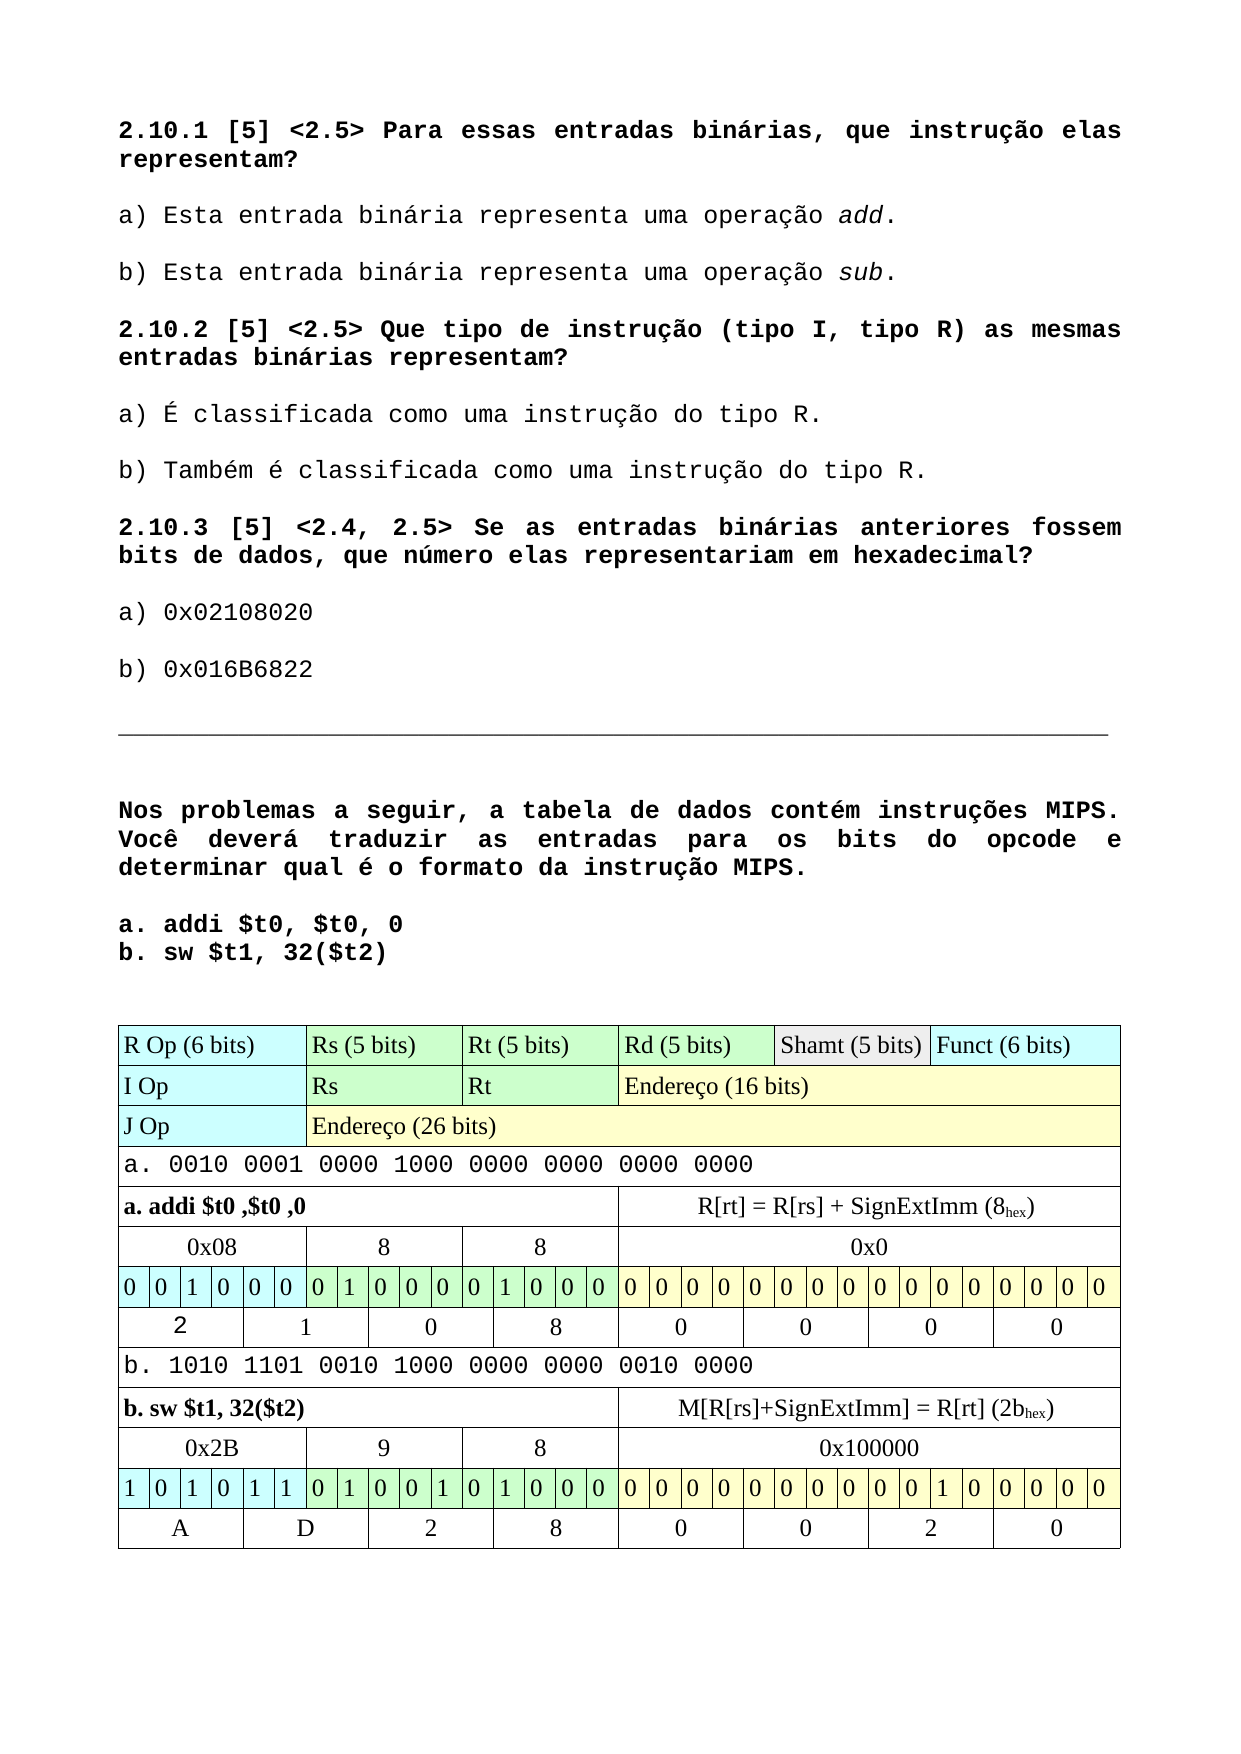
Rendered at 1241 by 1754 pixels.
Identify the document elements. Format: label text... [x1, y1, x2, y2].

table_cell 0 [619, 1308, 743, 1347]
text b) Esta entrada binária representa uma operação sub. [118, 260, 1122, 288]
table_cell 0 [1057, 1469, 1087, 1508]
table_cell 0 [775, 1267, 806, 1307]
text a) Esta entrada binária representa uma operação add. [118, 203, 1122, 231]
table_cell 0 [212, 1469, 243, 1508]
table_cell 0x08 [119, 1227, 306, 1266]
table_cell Endereço (26 bits) [307, 1106, 1120, 1146]
table_cell 0 [838, 1267, 868, 1307]
table_cell 0 [212, 1267, 243, 1307]
table_cell Endereço (16 bits) [619, 1066, 1120, 1105]
table_cell 1 [244, 1469, 274, 1508]
table_header Rt (5 bits) [463, 1026, 618, 1065]
text Nos problemas a seguir, a tabela de dados contém instruções MIPS. Você deverá traduzir as entradas para os bits do opcode e determinar qual é o formato da instrução MIPS. [118, 798, 1122, 883]
text a) 0x02108020 [118, 600, 1122, 628]
text 2.10.2 [5] <2.5> Que tipo de instrução (tipo I, tipo R) as mesmas entradas binárias representam? [118, 316, 1122, 373]
table_cell 1 [275, 1469, 306, 1508]
table_cell 0 [900, 1267, 930, 1307]
table_cell 0 [307, 1469, 337, 1508]
table_header Rd (5 bits) [619, 1026, 774, 1065]
table_cell 0 [400, 1267, 431, 1307]
table_cell 0 [869, 1469, 899, 1508]
table_header Shamt (5 bits) [775, 1026, 930, 1065]
table_cell 0 [1088, 1267, 1120, 1307]
table_cell 0x100000 [619, 1428, 1120, 1467]
table_cell 0 [619, 1469, 649, 1508]
table_cell 0 [807, 1267, 837, 1307]
table_cell 1 [181, 1267, 211, 1307]
table_cell 0 [369, 1267, 399, 1307]
text __________________________________________________________________ [118, 713, 1122, 741]
table_cell 8 [494, 1509, 618, 1548]
table_cell 1 [244, 1308, 368, 1347]
table_cell 0 [775, 1469, 806, 1508]
table_cell 0 [869, 1308, 993, 1347]
table_cell 0 [619, 1509, 743, 1548]
table_cell 0 [1088, 1469, 1120, 1508]
table_cell 1 [119, 1469, 149, 1508]
table_cell 0 [525, 1469, 555, 1508]
table_cell 1 [338, 1267, 368, 1307]
table_cell 1 [181, 1469, 211, 1508]
table_cell 1 [931, 1469, 962, 1508]
table_cell 0 [556, 1469, 586, 1508]
table_cell 0x2B [119, 1428, 306, 1467]
table_cell 0 [744, 1308, 868, 1347]
table_cell 0 [369, 1308, 493, 1347]
table_cell 0 [713, 1469, 743, 1508]
table_cell 0 [650, 1267, 681, 1307]
table_cell 1 [494, 1267, 524, 1307]
table_cell 0 [525, 1267, 555, 1307]
table_cell 0 [838, 1469, 868, 1508]
table_cell 0 [150, 1469, 180, 1508]
table_cell Rs [307, 1066, 462, 1105]
table_cell 0 [150, 1267, 180, 1307]
table_cell 0 [1025, 1267, 1056, 1307]
table_cell 2 [119, 1308, 243, 1347]
text b) Também é classificada como uma instrução do tipo R. [118, 458, 1122, 486]
table_cell 0 [1025, 1469, 1056, 1508]
text b) 0x016B6822 [118, 656, 1122, 685]
table_cell 0 [119, 1267, 149, 1307]
table_cell 8 [307, 1227, 462, 1266]
table_cell 0 [463, 1469, 493, 1508]
table_cell 0 [994, 1469, 1024, 1508]
table_cell 0 [275, 1267, 306, 1307]
text b. sw $t1, 32($t2) [118, 940, 1122, 968]
table_cell Rt [463, 1066, 618, 1105]
text 2.10.1 [5] <2.5> Para essas entradas binárias, que instrução elas representam? [118, 118, 1122, 175]
table_cell b. sw $t1, 32($t2) [119, 1388, 618, 1427]
table_cell 0 [963, 1267, 993, 1307]
table_cell 0 [682, 1267, 712, 1307]
table_cell 0 [744, 1267, 774, 1307]
table_cell 8 [463, 1227, 618, 1266]
table_cell b. 1010 1101 0010 1000 0000 0000 0010 0000 [119, 1348, 1120, 1387]
table_cell 8 [494, 1308, 618, 1347]
table_cell 0 [994, 1267, 1024, 1307]
table_header Rs (5 bits) [307, 1026, 462, 1065]
table_cell 1 [432, 1469, 462, 1508]
table_cell 0 [869, 1267, 899, 1307]
table_cell R[rt] = R[rs] + SignExtImm (8hex) [619, 1187, 1120, 1226]
table_cell 0 [619, 1267, 649, 1307]
text a) É classificada como uma instrução do tipo R. [118, 401, 1122, 430]
table_cell 9 [307, 1428, 462, 1467]
table_cell D [244, 1509, 368, 1548]
table_cell 0 [587, 1469, 618, 1508]
table_cell 0 [1057, 1267, 1087, 1307]
table_cell 0 [994, 1308, 1120, 1347]
table_cell 2 [869, 1509, 993, 1548]
table_cell a. 0010 0001 0000 1000 0000 0000 0000 0000 [119, 1147, 1120, 1186]
table_cell 0x0 [619, 1227, 1120, 1266]
table_cell 0 [432, 1267, 462, 1307]
text a. addi $t0, $t0, 0 [118, 911, 1122, 940]
table_cell 0 [744, 1509, 868, 1548]
table_cell I Op [119, 1066, 306, 1105]
table_cell 2 [369, 1509, 493, 1548]
table_cell 0 [400, 1469, 431, 1508]
table_cell 0 [556, 1267, 586, 1307]
table_cell 0 [713, 1267, 743, 1307]
table_cell 0 [994, 1509, 1120, 1548]
table_cell J Op [119, 1106, 306, 1146]
table_cell a. addi $t0 ,$t0 ,0 [119, 1187, 618, 1226]
table_cell 0 [744, 1469, 774, 1508]
text 2.10.3 [5] <2.4, 2.5> Se as entradas binárias anteriores fossem bits de dados, que número elas representariam em hexadecimal? [118, 515, 1122, 571]
table_cell 0 [900, 1469, 930, 1508]
table_cell 0 [650, 1469, 681, 1508]
table_cell 0 [963, 1469, 993, 1508]
table_cell 8 [463, 1428, 618, 1467]
table_header R Op (6 bits) [119, 1026, 306, 1065]
table_cell 0 [369, 1469, 399, 1508]
table_cell 0 [682, 1469, 712, 1508]
table_cell 0 [931, 1267, 962, 1307]
table_cell 0 [807, 1469, 837, 1508]
table_cell A [119, 1509, 243, 1548]
table_cell M[R[rs]+SignExtImm] = R[rt] (2bhex) [619, 1388, 1120, 1427]
table_cell 0 [244, 1267, 274, 1307]
table_cell 1 [338, 1469, 368, 1508]
table_cell 1 [494, 1469, 524, 1508]
table_cell 0 [307, 1267, 337, 1307]
table_cell 0 [587, 1267, 618, 1307]
table_header Funct (6 bits) [931, 1026, 1120, 1065]
table_cell 0 [463, 1267, 493, 1307]
